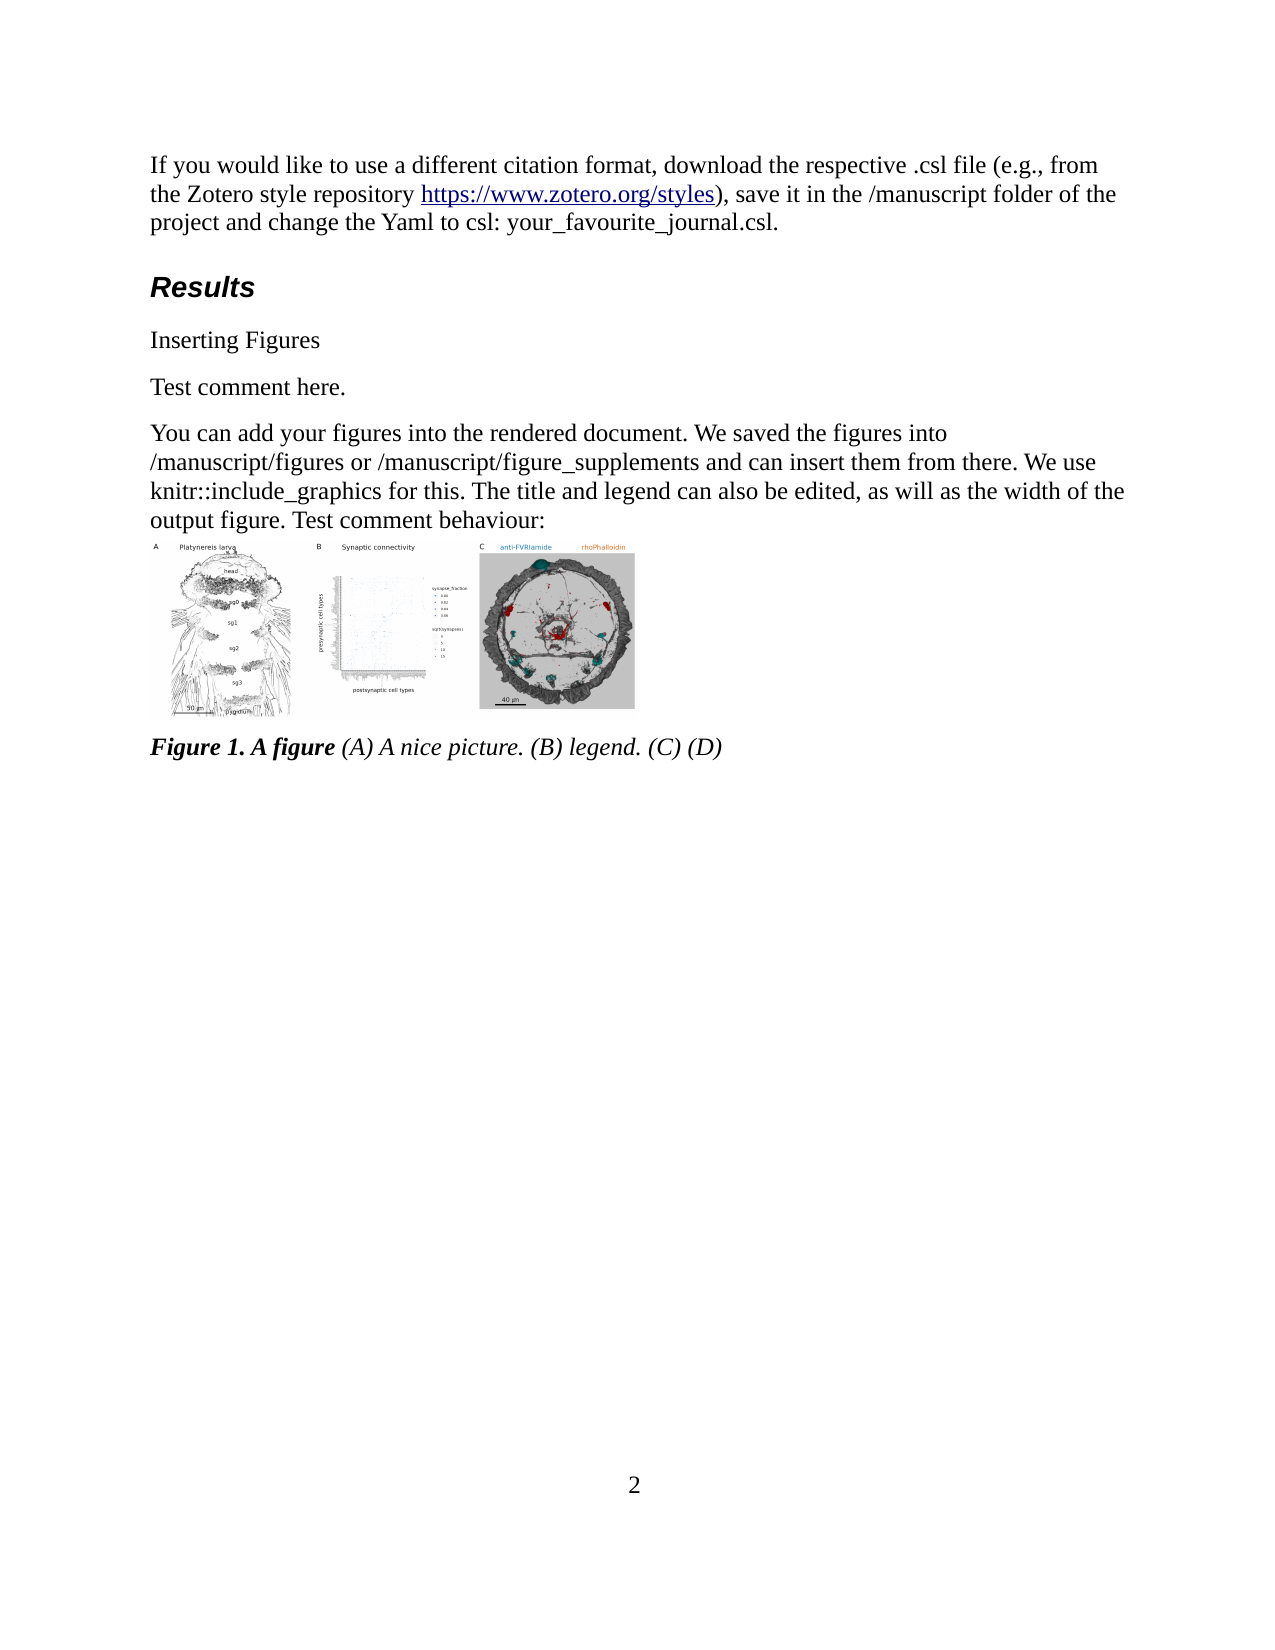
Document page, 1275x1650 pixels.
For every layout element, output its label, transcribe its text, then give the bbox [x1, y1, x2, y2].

picture [150, 542, 638, 720]
text You can add your figures into the rendered document. We saved the figures into /manuscript/figures or /manuscript/figure_supplements and can insert them from there. We use knitr::include_graphics for this. The title and legend can also be edited, as will as the width of the output figure. Test comment behaviour: [150, 418, 1125, 533]
text Figure 1. A figure (A) A nice picture. (B) legend. (C) (D) [150, 732, 1125, 761]
text Test comment here. [150, 372, 1125, 401]
text If you would like to use a different citation format, download the respective .csl file (e.g., from the Zotero style repository https://www.zotero.org/styles), save it in the /manuscript folder of the project and change the Yaml to csl: your_favourite_journal.csl. [150, 150, 1125, 236]
text Inserting Figures [150, 325, 1125, 354]
subtitle Results [150, 270, 1125, 304]
